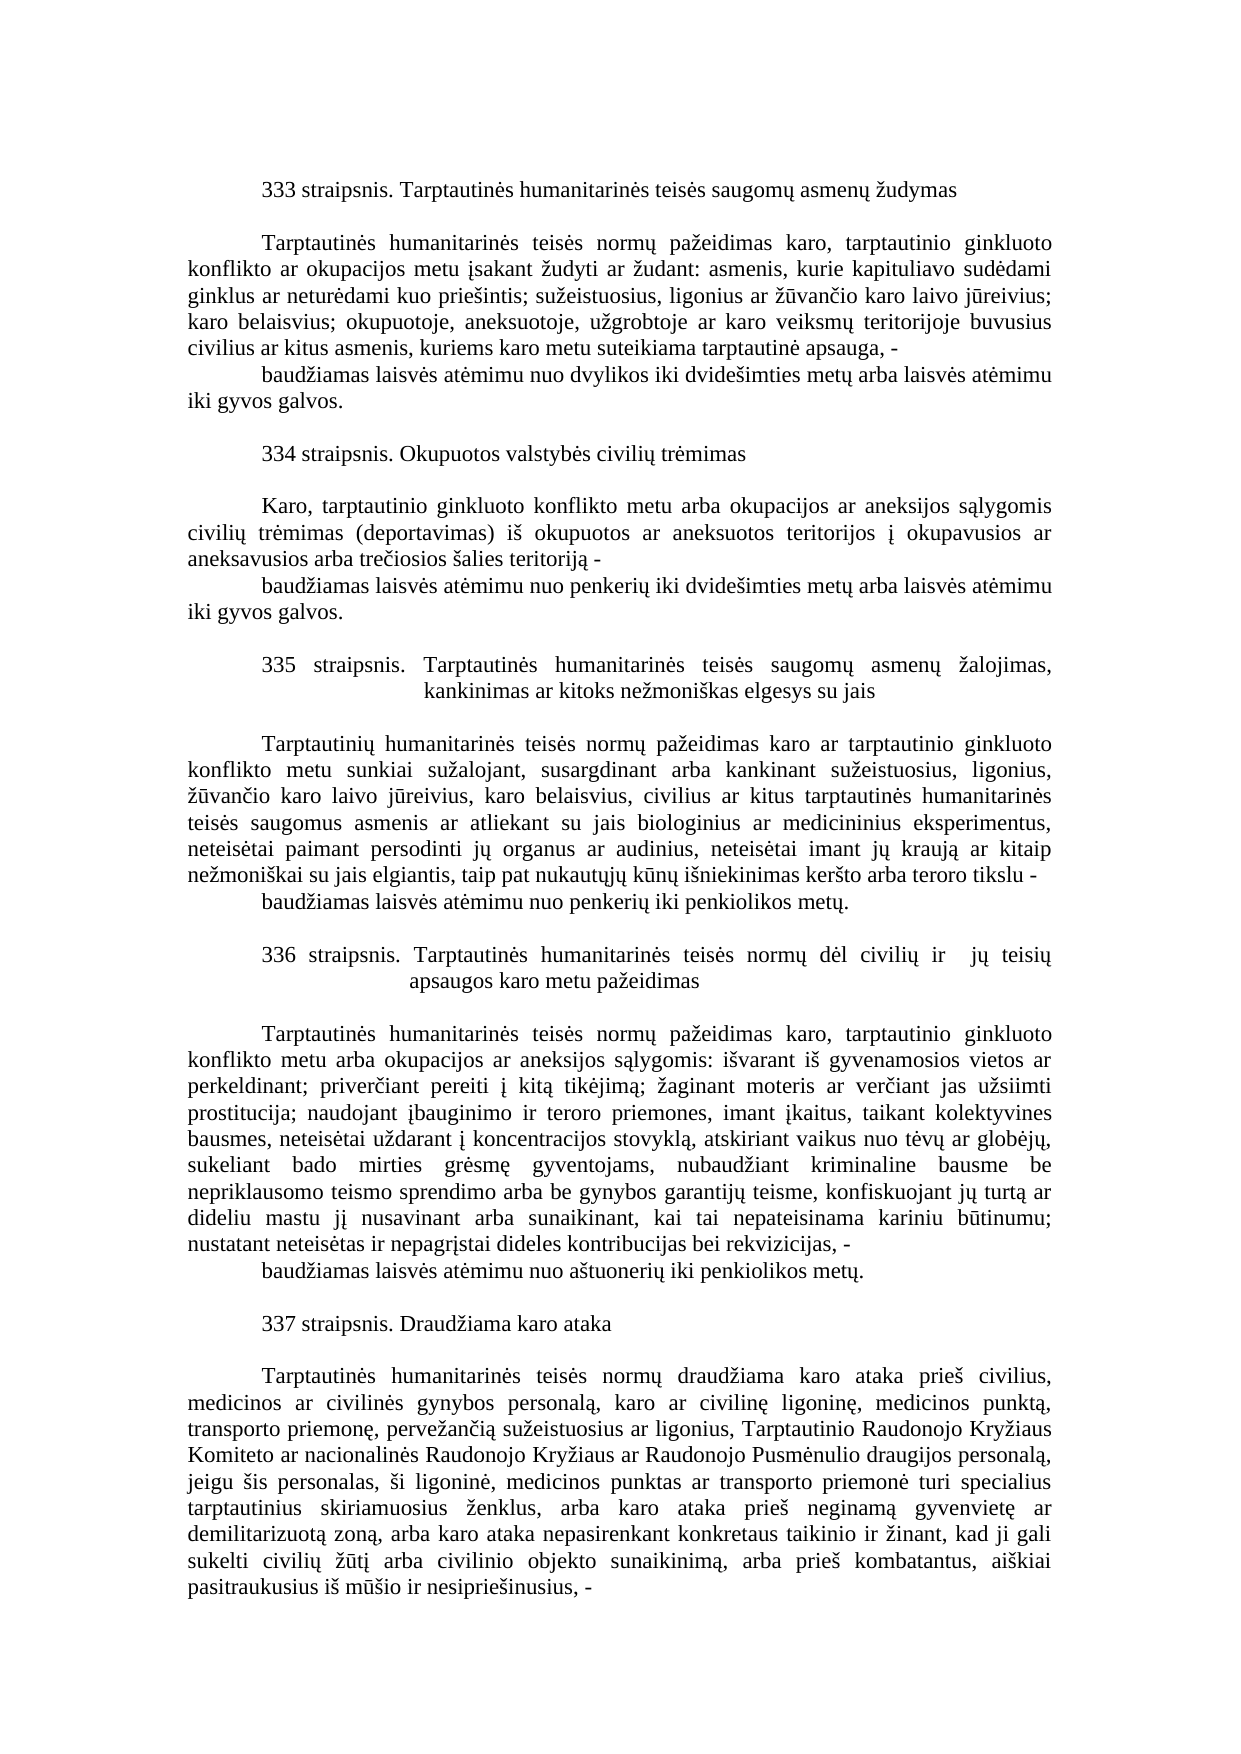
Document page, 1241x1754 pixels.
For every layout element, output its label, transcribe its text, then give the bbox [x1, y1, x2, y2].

text 337 straipsnis. Draudžiama karo ataka [187, 1309, 1053, 1336]
text Tarptautinės humanitarinės teisės normų pažeidimas karo, tarptautinio ginkluoto konflikto metu arba okupacijos ar aneksijos sąlygomis: išvarant iš gyvenamosios vietos ar perkeldinant; priverčiant pereiti į kitą tikėjimą; žaginant moteris ar verčiant jas užsiimti prostitucija; naudojant įbauginimo ir teroro priemones, imant įkaitus, taikant kolektyvines bausmes, neteisėtai uždarant į koncentracijos stovyklą, atskiriant vaikus nuo tėvų ar globėjų, sukeliant bado mirties grėsmę gyventojams, nubaudžiant kriminaline bausme be nepriklausomo teismo sprendimo arba be gynybos garantijų teisme, konfiskuojant jų turtą ar dideliu mastu jį nusavinant arba sunaikinant, kai tai nepateisinama kariniu būtinumu; nustatant neteisėtas ir nepagrįstai dideles kontribucijas bei rekvizicijas, - [187, 1020, 1053, 1257]
text 333 straipsnis. Tarptautinės humanitarinės teisės saugomų asmenų žudymas [187, 176, 1053, 203]
text 335 straipsnis. Tarptautinės humanitarinės teisės saugomų asmenų žalojimas, kankinimas ar kitoks nežmoniškas elgesys su jais [261, 651, 1053, 703]
text baudžiamas laisvės atėmimu nuo penkerių iki dvidešimties metų arba laisvės atėmimu iki gyvos galvos. [187, 572, 1053, 624]
text 334 straipsnis. Okupuotos valstybės civilių trėmimas [187, 440, 1053, 466]
text Karo, tarptautinio ginkluoto konflikto metu arba okupacijos ar aneksijos sąlygomis civilių trėmimas (deportavimas) iš okupuotos ar aneksuotos teritorijos į okupavusios ar aneksavusios arba trečiosios šalies teritoriją - [187, 493, 1053, 572]
text Tarptautinės humanitarinės teisės normų pažeidimas karo, tarptautinio ginkluoto konflikto ar okupacijos metu įsakant žudyti ar žudant: asmenis, kurie kapituliavo sudėdami ginklus ar neturėdami kuo priešintis; sužeistuosius, ligonius ar žūvančio karo laivo jūreivius; karo belaisvius; okupuotoje, aneksuotoje, užgrobtoje ar karo veiksmų teritorijoje buvusius civilius ar kitus asmenis, kuriems karo metu suteikiama tarptautinė apsauga, - [187, 229, 1053, 361]
text baudžiamas laisvės atėmimu nuo penkerių iki penkiolikos metų. [187, 888, 1053, 914]
text baudžiamas laisvės atėmimu nuo dvylikos iki dvidešimties metų arba laisvės atėmimu iki gyvos galvos. [187, 361, 1053, 413]
text baudžiamas laisvės atėmimu nuo aštuonerių iki penkiolikos metų. [187, 1257, 1053, 1283]
text Tarptautinės humanitarinės teisės normų draudžiama karo ataka prieš civilius, medicinos ar civilinės gynybos personalą, karo ar civilinę ligoninę, medicinos punktą, transporto priemonę, pervežančią sužeistuosius ar ligonius, Tarptautinio Raudonojo Kryžiaus Komiteto ar nacionalinės Raudonojo Kryžiaus ar Raudonojo Pusmėnulio draugijos personalą, jeigu šis personalas, ši ligoninė, medicinos punktas ar transporto priemonė turi specialius tarptautinius skiriamuosius ženklus, arba karo ataka prieš neginamą gyvenvietę ar demilitarizuotą zoną, arba karo ataka nepasirenkant konkretaus taikinio ir žinant, kad ji gali sukelti civilių žūtį arba civilinio objekto sunaikinimą, arba prieš kombatantus, aiškiai pasitraukusius iš mūšio ir nesipriešinusius, - [187, 1362, 1053, 1599]
text Tarptautinių humanitarinės teisės normų pažeidimas karo ar tarptautinio ginkluoto konflikto metu sunkiai sužalojant, susargdinant arba kankinant sužeistuosius, ligonius, žūvančio karo laivo jūreivius, karo belaisvius, civilius ar kitus tarptautinės humanitarinės teisės saugomus asmenis ar atliekant su jais biologinius ar medicininius eksperimentus, neteisėtai paimant persodinti jų organus ar audinius, neteisėtai imant jų kraują ar kitaip nežmoniškai su jais elgiantis, taip pat nukautųjų kūnų išniekinimas keršto arba teroro tikslu - [187, 730, 1053, 888]
text 336 straipsnis. Tarptautinės humanitarinės teisės normų dėl civilių ir jų teisių apsaugos karo metu pažeidimas [261, 941, 1053, 993]
